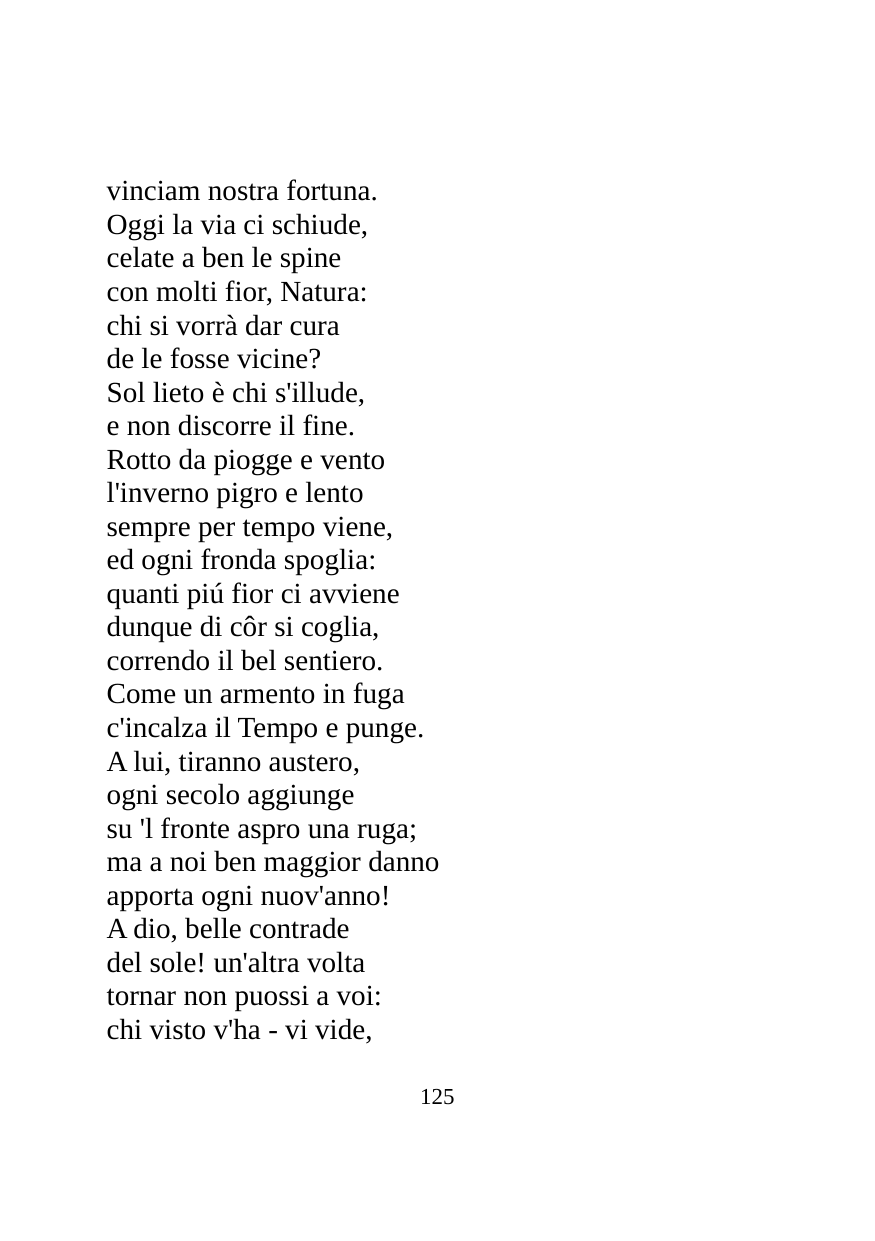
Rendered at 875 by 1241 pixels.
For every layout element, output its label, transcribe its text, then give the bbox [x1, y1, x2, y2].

text vinciam nostra fortuna. [106, 173, 768, 207]
text apporta ogni nuov'anno! [106, 878, 768, 911]
text A lui, tiranno austero, [106, 744, 768, 777]
text A dio, belle contrade [106, 911, 768, 945]
text chi si vorrà dar cura [106, 308, 768, 341]
text tornar non puossi a voi: [106, 978, 768, 1012]
text l'inverno pigro e lento [106, 475, 768, 509]
text ed ogni fronda spoglia: [106, 542, 768, 576]
text Sol lieto è chi s'illude, [106, 375, 768, 408]
text celate a ben le spine [106, 241, 768, 274]
text su 'l fronte aspro una ruga; [106, 811, 768, 844]
text sempre per tempo viene, [106, 509, 768, 542]
text de le fosse vicine? [106, 341, 768, 375]
text c'incalza il Tempo e punge. [106, 710, 768, 744]
text chi visto v'ha - vi vide, [106, 1012, 768, 1046]
text ma a noi ben maggior danno [106, 844, 768, 878]
text e non discorre il fine. [106, 408, 768, 442]
text Rotto da piogge e vento [106, 442, 768, 475]
text dunque di côr si coglia, [106, 609, 768, 643]
text del sole! un'altra volta [106, 945, 768, 978]
text Oggi la via ci schiude, [106, 207, 768, 241]
text Come un armento in fuga [106, 677, 768, 710]
text con molti fior, Natura: [106, 274, 768, 308]
text correndo il bel sentiero. [106, 643, 768, 677]
text quanti piú fior ci avviene [106, 576, 768, 609]
text ogni secolo aggiunge [106, 777, 768, 811]
